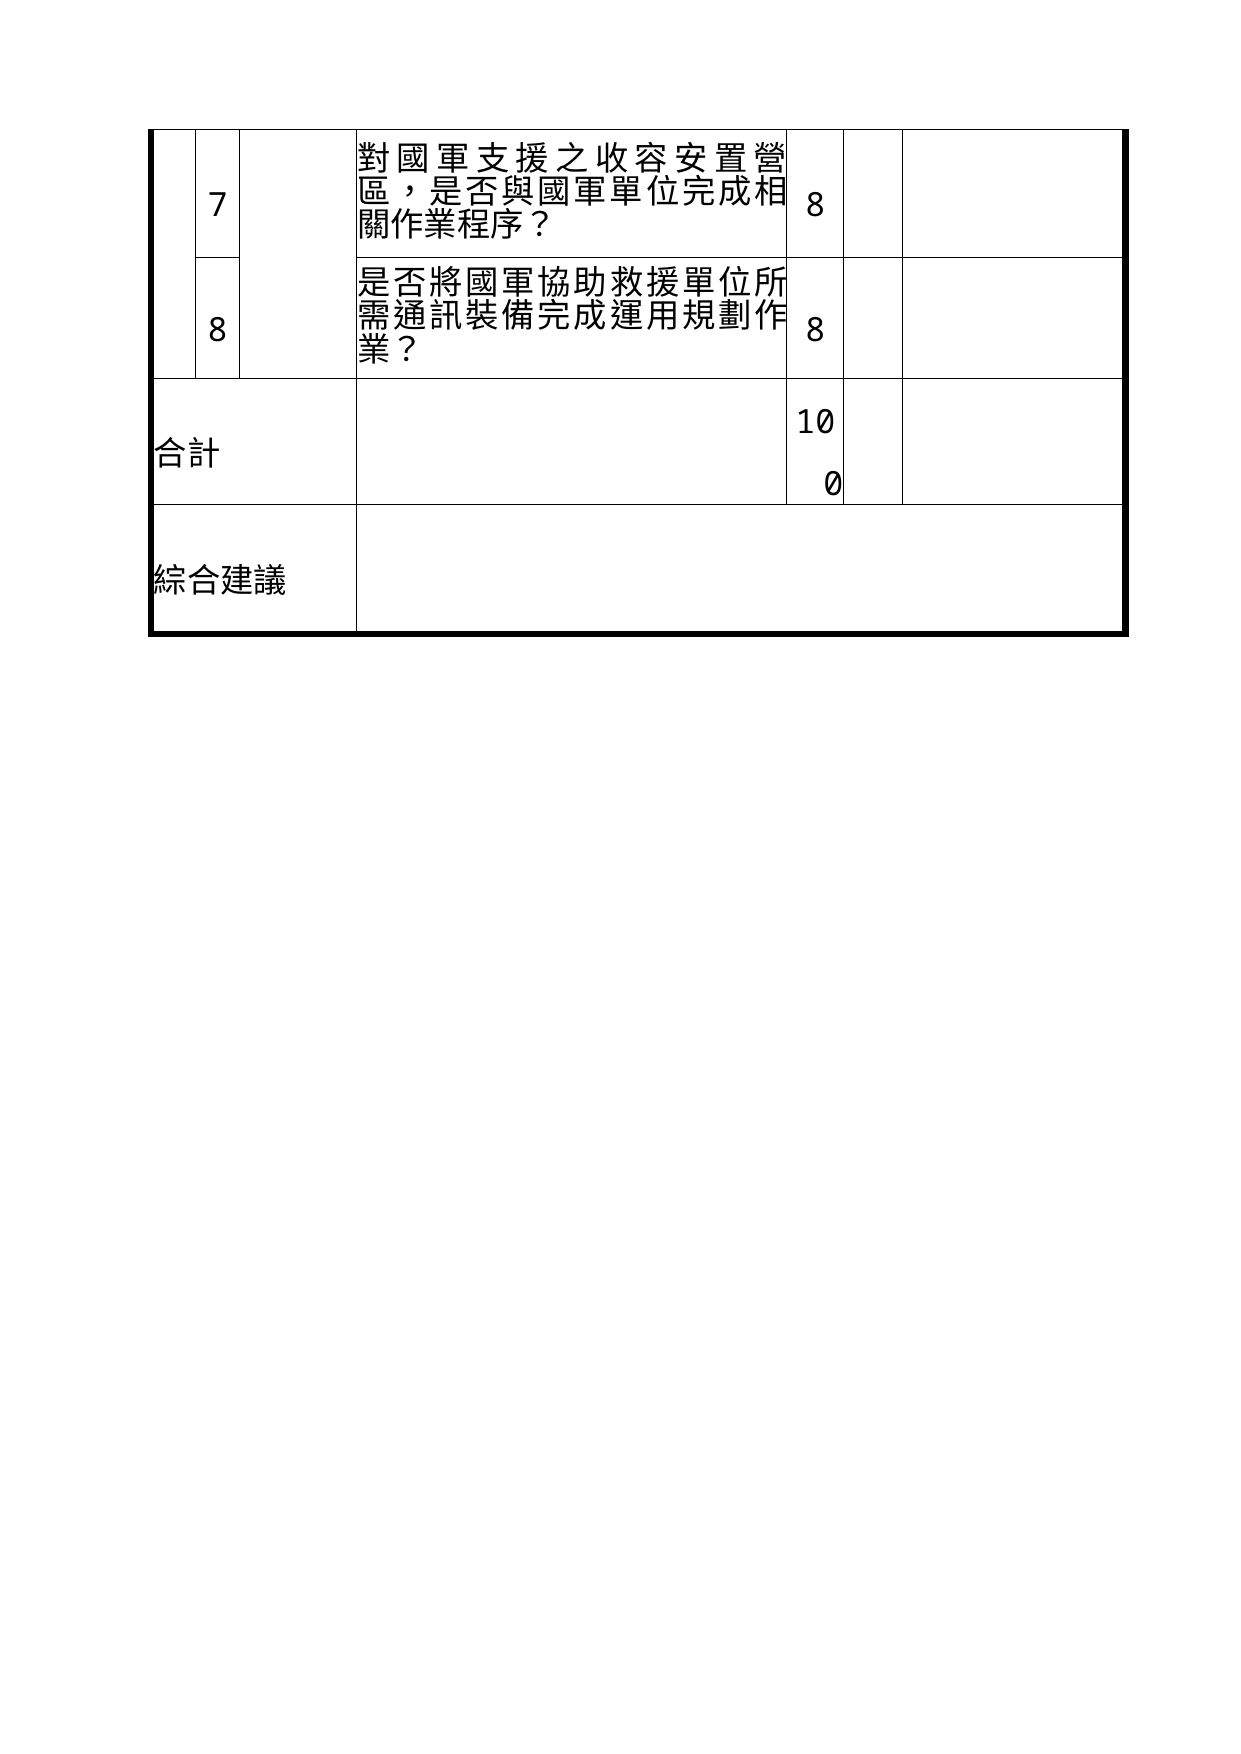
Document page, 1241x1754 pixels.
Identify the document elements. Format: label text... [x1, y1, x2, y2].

table_cell [357, 379, 786, 503]
table_cell 是否將國軍協助救援單位所需通訊裝備完成運用規劃作業？ [357, 258, 786, 377]
table_cell [844, 379, 902, 503]
table_cell 8 [787, 258, 843, 377]
table_cell [240, 130, 356, 377]
table_cell [903, 130, 1122, 257]
table_cell 7 [196, 130, 239, 257]
table_cell 合計 [154, 379, 356, 503]
table_cell [844, 258, 902, 377]
table_cell [154, 130, 195, 377]
table_cell 對國軍支援之收容安置營區，是否與國軍單位完成相關作業程序？ [357, 130, 786, 257]
table_cell [903, 379, 1122, 503]
table_cell 8 [196, 258, 239, 377]
table_cell [357, 505, 1122, 631]
table_cell 綜合建議 [154, 505, 356, 631]
table_cell 100 [787, 379, 843, 503]
table_cell [844, 130, 902, 257]
table_cell 8 [787, 130, 843, 257]
table_cell [903, 258, 1122, 377]
